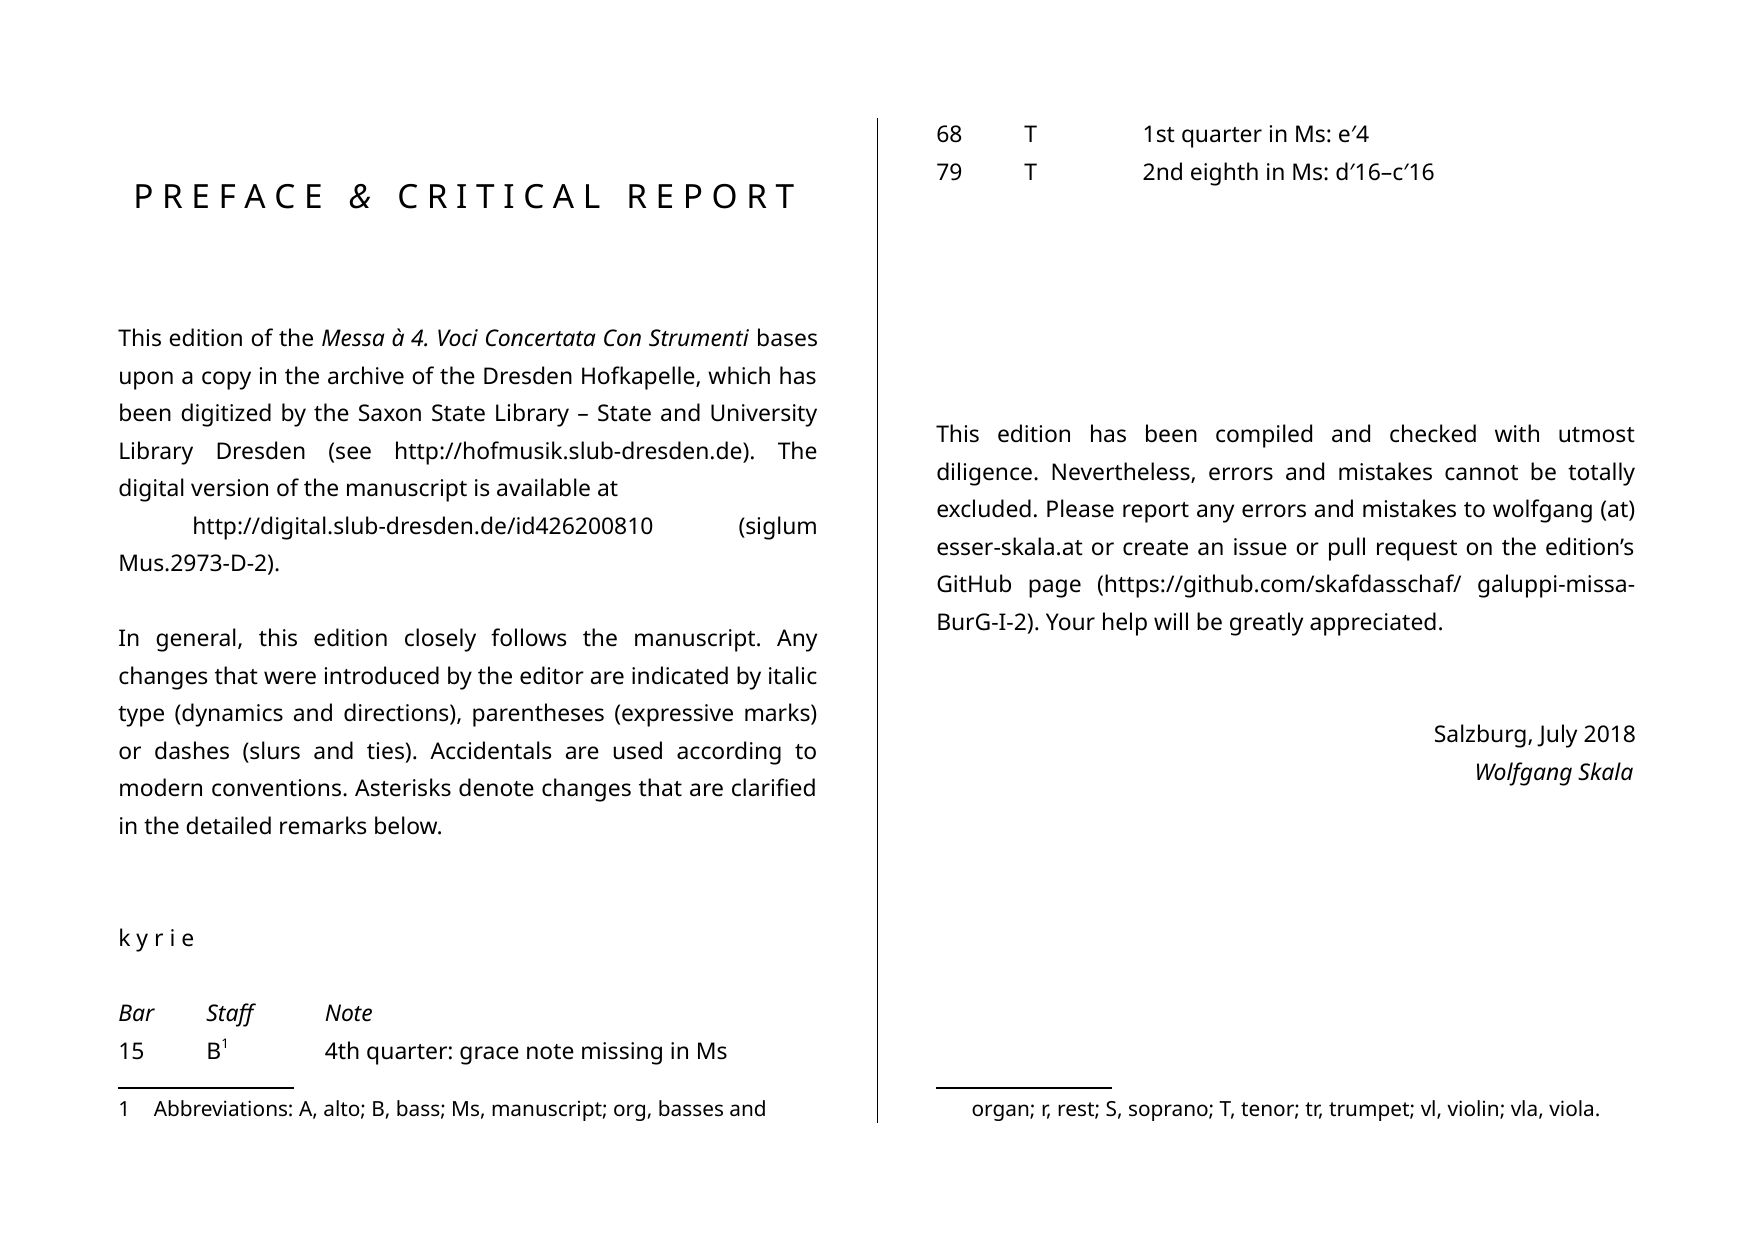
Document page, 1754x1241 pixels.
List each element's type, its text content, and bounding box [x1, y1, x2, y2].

text Bar Staff Note 15 B 4th quarter: grace note missing in Ms [118, 997, 818, 1066]
text Salzburg, July 2018 Wolfgang Skala [936, 718, 1636, 787]
text In general, this edition closely follows the manuscript. Any changes that were introduced by the editor are indicated by italic type (dynamics and directions), parentheses (expressive marks) or dashes (slurs and ties). Accidentals are used according to modern conventions. Asterisks denote changes that are clarified in the detailed remarks below. [118, 622, 818, 841]
text organ; r, rest; S, soprano; T, tenor; tr, trumpet; vl, violin; vla, viola. [936, 1094, 1636, 1122]
text This edition of the Messa à 4. Voci Concertata Con Strumenti bases upon a copy in the archive of the Dresden Hofkapelle, which has been digitized by the Saxon State Library – State and University Library Dresden (see http://hofmusik.slub-dresden.de). The digital version of the manuscript is available at [118, 322, 818, 504]
text P R E F A C E & C R I T I C A L R E P O R T [118, 173, 818, 218]
text k y r i e [118, 922, 818, 954]
text This edition has been compiled and checked with utmost diligence. Nevertheless, errors and mistakes cannot be totally excluded. Please report any errors and mistakes to wolfgang (at) esser-skala.at or create an issue or pull request on the edition’s GitHub page (https://github.com/skafdasschaf/ galuppi-missa-BurG-I-2). Your help will be greatly appreciated. [936, 418, 1636, 637]
text Abbreviations: A, alto; B, bass; Ms, manuscript; org, basses and [118, 1094, 818, 1122]
text 68 T 1st quarter in Ms: e′4 79 T 2nd eighth in Ms: d′16–c′16 [936, 118, 1636, 374]
text http://digital.slub-dresden.de/id426200810 (siglum Mus.2973-D-2). [118, 510, 818, 579]
